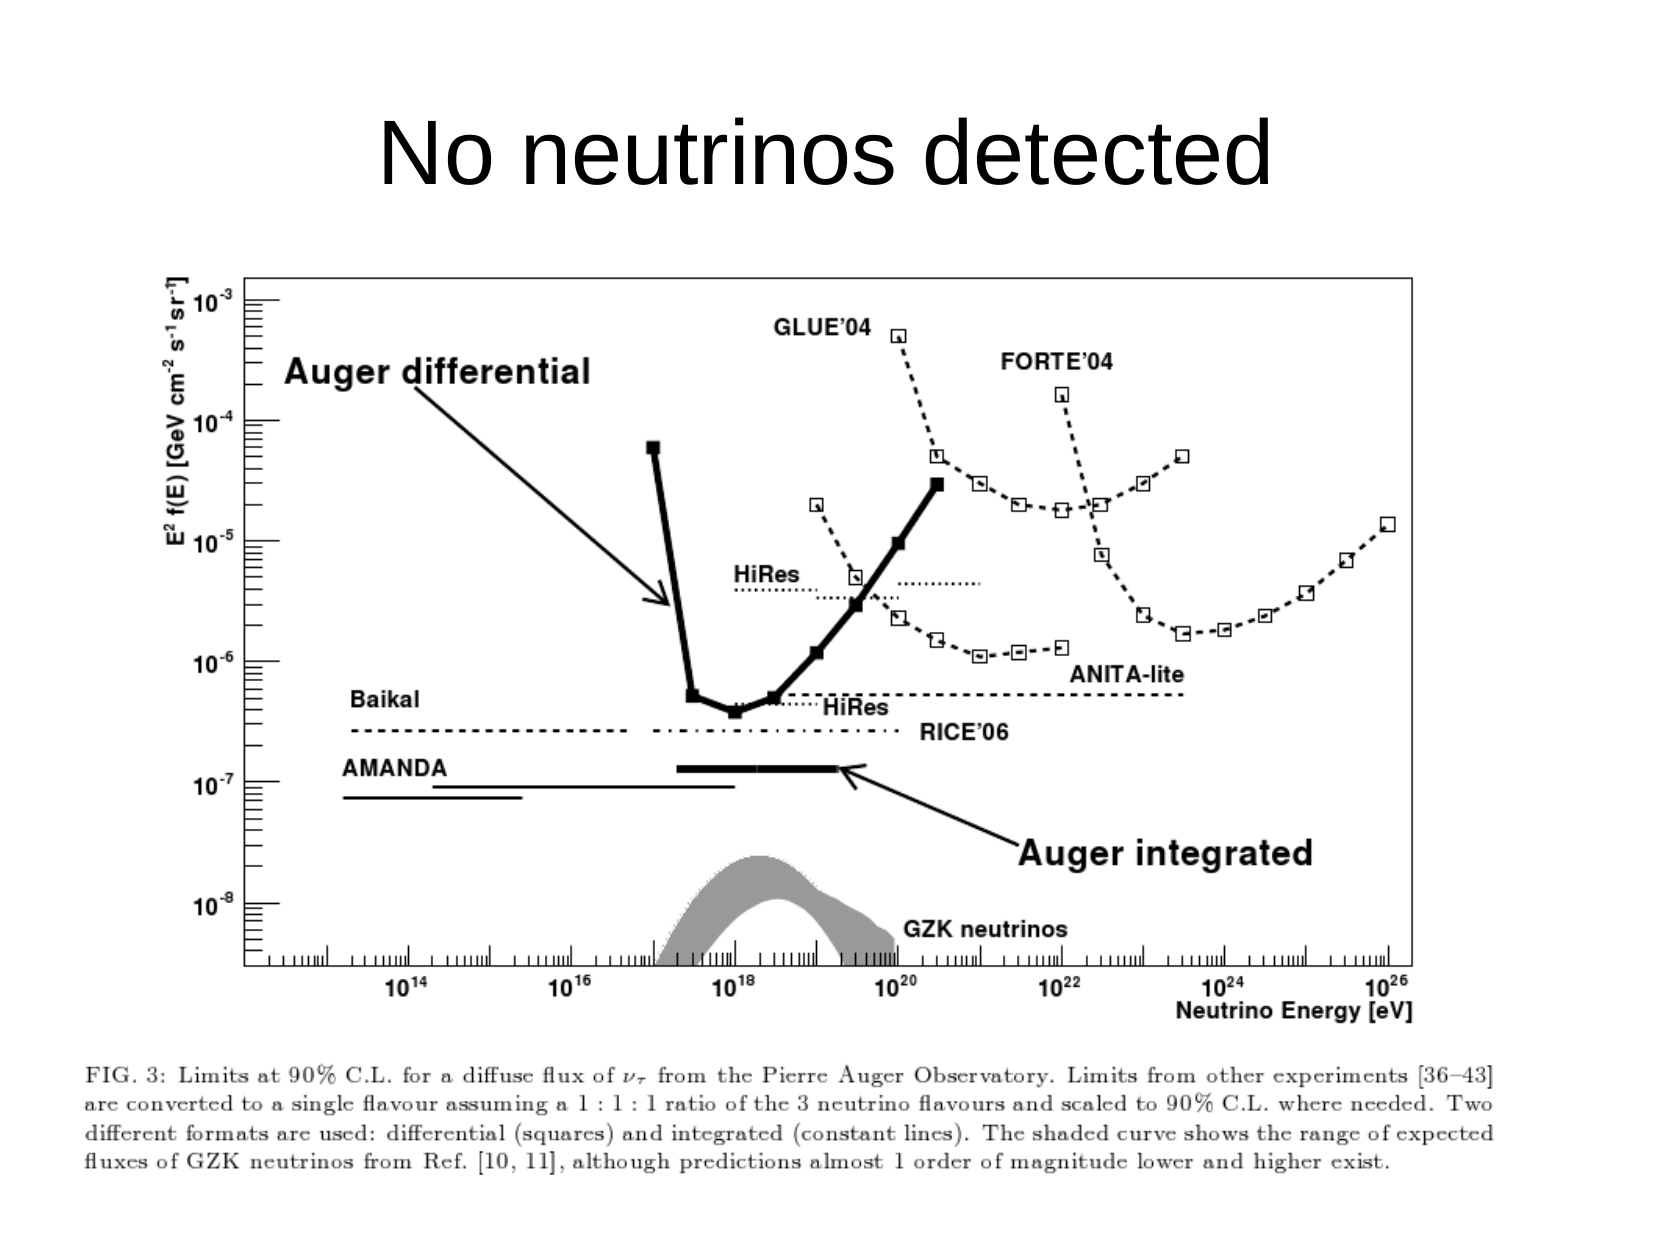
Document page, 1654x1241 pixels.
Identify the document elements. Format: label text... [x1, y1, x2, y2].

picture [0, 273, 1546, 1201]
title No neutrinos detected [82, 56, 1571, 250]
